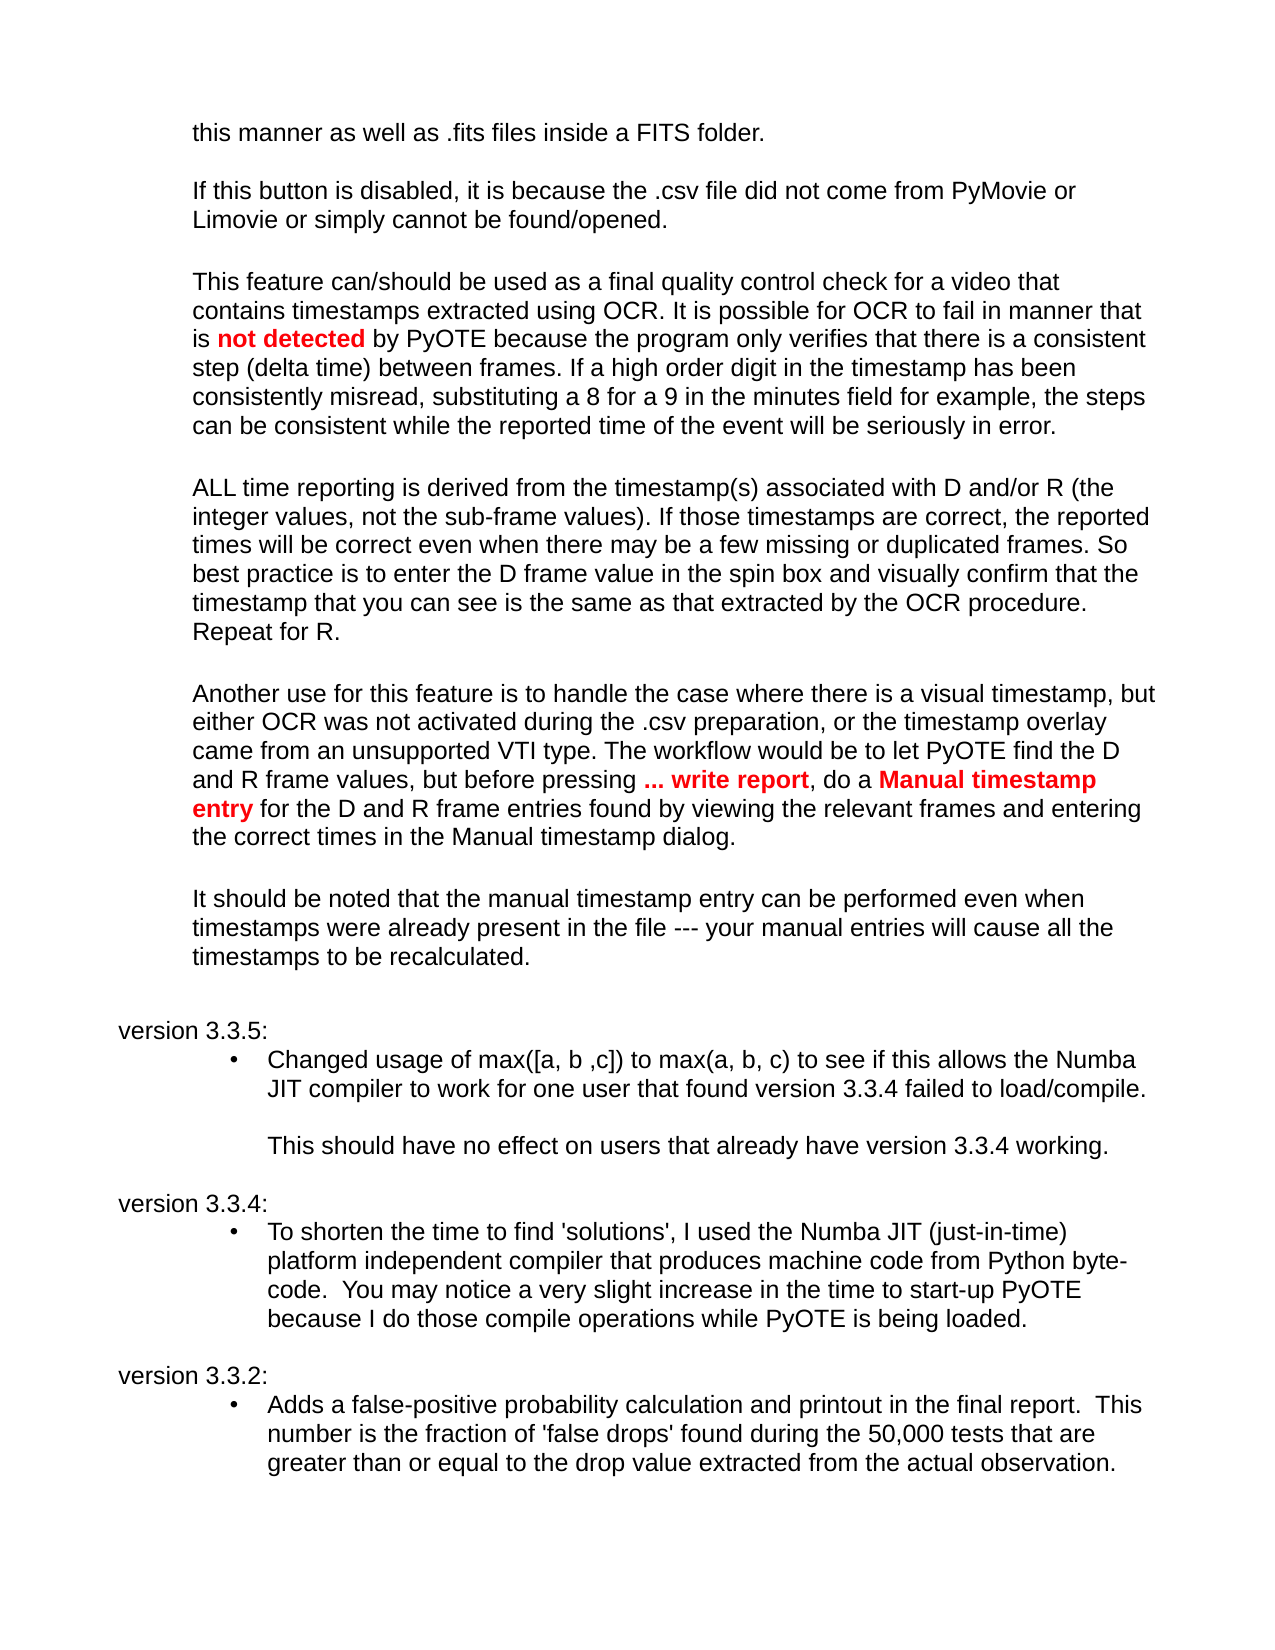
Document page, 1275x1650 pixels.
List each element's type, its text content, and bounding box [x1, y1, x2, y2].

list Adds a false-positive probability calculation and printout in the final report. This number is the fraction of 'false drops' found during the 50,000 tests that are greater than or equal to the drop value extracted from the actual observation. [229, 1390, 1157, 1505]
text ALL time reporting is derived from the timestamp(s) associated with D and/or R (the integer values, not the sub-frame values). If those timestamps are correct, the reported times will be correct even when there may be a few missing or duplicated frames. So best practice is to enter the D frame value in the spin box and visually confirm that the timestamp that you can see is the same as that extracted by the OCR procedure. Repeat for R. [192, 473, 1157, 645]
list To shorten the time to find 'solutions', I used the Numba JIT (just-in-time) platform independent compiler that produces machine code from Python byte-code. You may notice a very slight increase in the time to start-up PyOTE because I do those compile operations while PyOTE is being loaded. [229, 1217, 1157, 1361]
text version 3.3.2: [118, 1361, 1157, 1390]
text It should be noted that the manual timestamp entry can be performed even when timestamps were already present in the file --- your manual entries will cause all the timestamps to be recalculated. [192, 884, 1157, 971]
text If this button is disabled, it is because the .csv file did not come from PyMovie or Limovie or simply cannot be found/opened. [192, 176, 1157, 233]
text Another use for this feature is to handle the case where there is a visual timestamp, but either OCR was not activated during the .csv preparation, or the timestamp overlay came from an unsupported VTI type. The workflow would be to let PyOTE find the D and R frame values, but before pressing ... write report, do a Manual timestamp entry for the D and R frame entries found by viewing the relevant frames and entering the correct times in the Manual timestamp dialog. [192, 678, 1157, 851]
text this manner as well as .fits files inside a FITS folder. [192, 118, 1157, 147]
text version 3.3.5: [118, 1016, 1157, 1045]
text This feature can/should be used as a final quality control check for a video that contains timestamps extracted using OCR. It is possible for OCR to fail in manner that is not detected by PyOTE because the program only verifies that there is a consistent step (delta time) between frames. If a high order digit in the timestamp has been consistently misread, substituting a 8 for a 9 in the minutes field for example, the steps can be consistent while the reported time of the event will be seriously in error. [192, 267, 1157, 439]
list Changed usage of max([a, b ,c]) to max(a, b, c) to see if this allows the Numba JIT compiler to work for one user that found version 3.3.4 failed to load/compile. This should have no effect on users that already have version 3.3.4 working. [229, 1045, 1157, 1189]
text version 3.3.4: [118, 1189, 1157, 1217]
